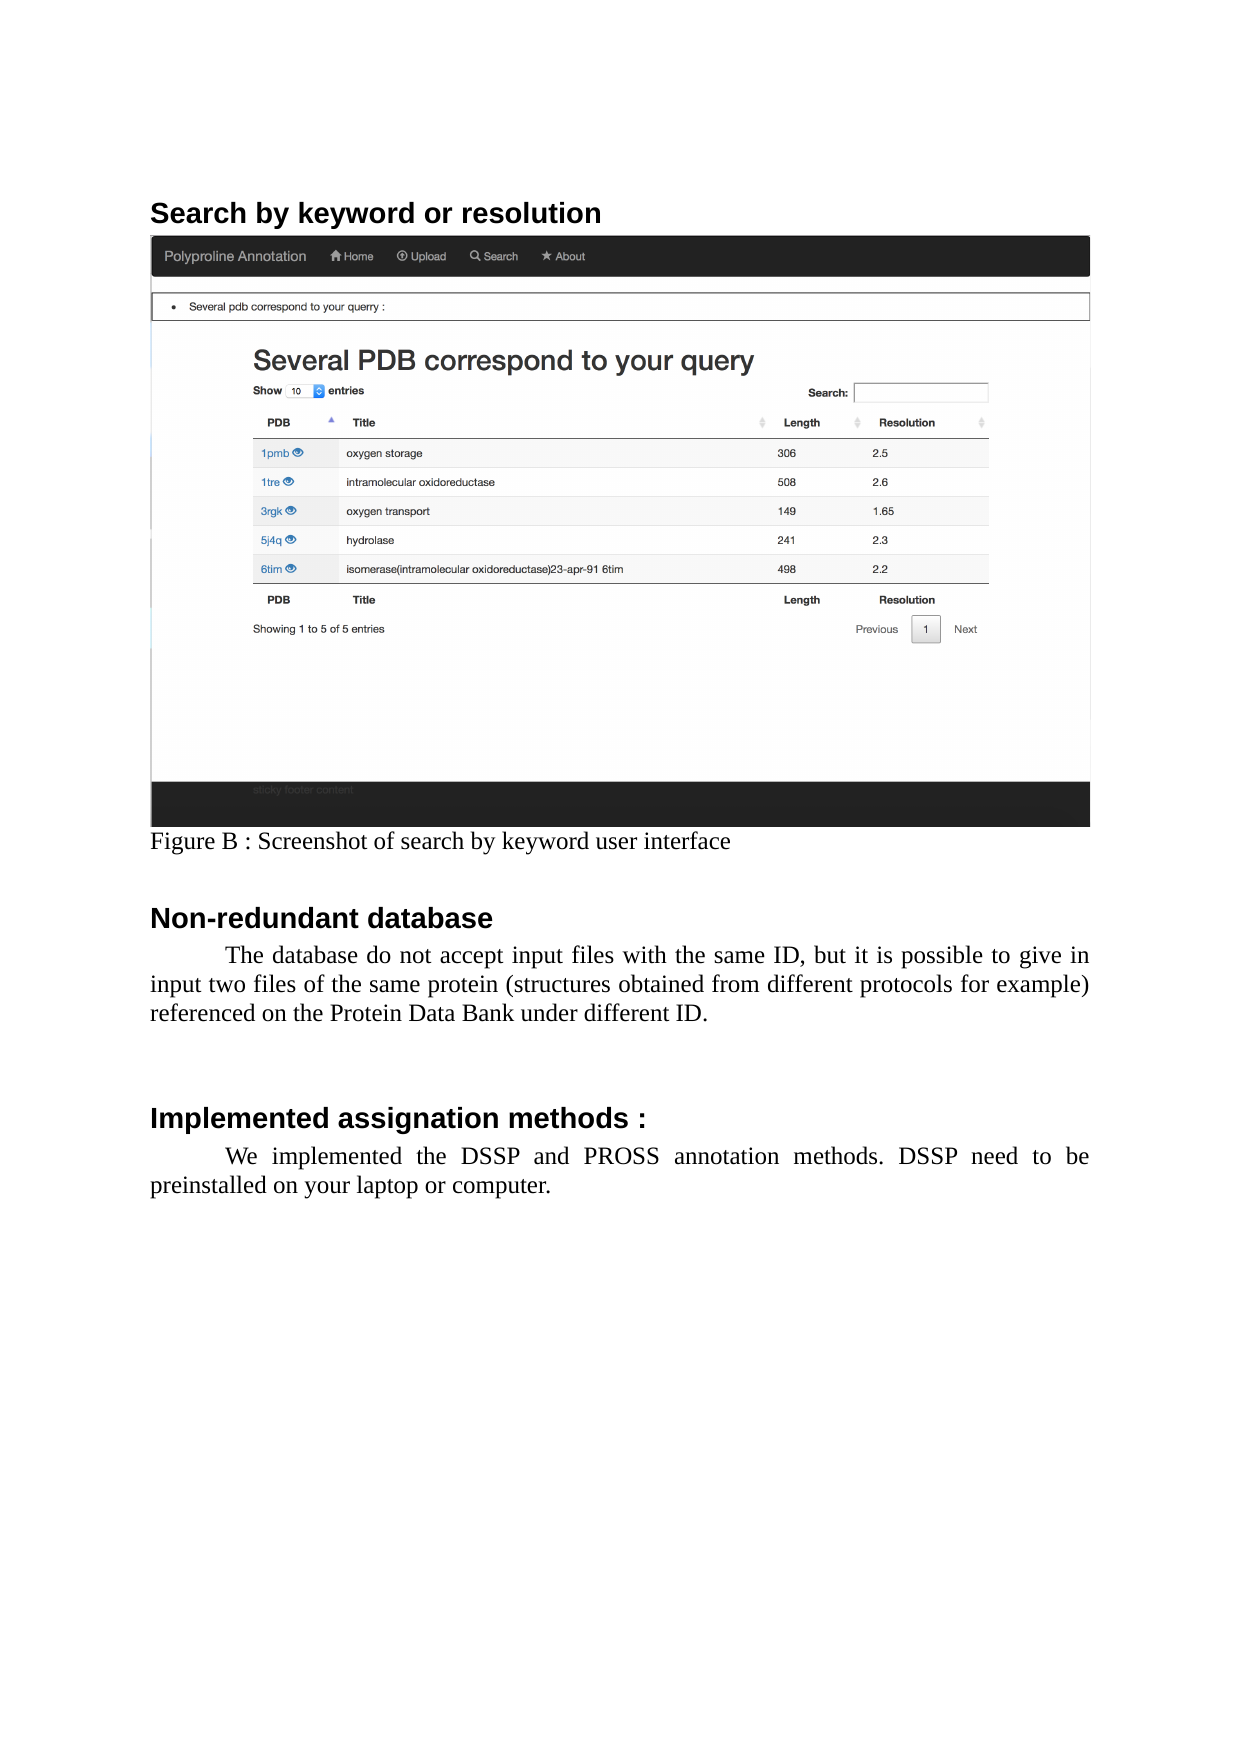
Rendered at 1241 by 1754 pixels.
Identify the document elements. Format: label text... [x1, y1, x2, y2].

subtitle Search by keyword or resolution [150, 196, 1090, 229]
text We implemented the DSSP and PROSS annotation methods. DSSP need to be preinstalled on your laptop or computer. [150, 1141, 1090, 1199]
subtitle Implemented assignation methods : [150, 1101, 1090, 1135]
text The database do not accept input files with the same ID, but it is possible to give in input two files of the same protein (structures obtained from different protocols for example) referenced on the Protein Data Bank under different ID. [150, 941, 1090, 1027]
picture [150, 235, 1091, 827]
text Figure B : Screenshot of search by keyword user interface [150, 827, 1090, 855]
subtitle Non-redundant database [150, 901, 1090, 934]
